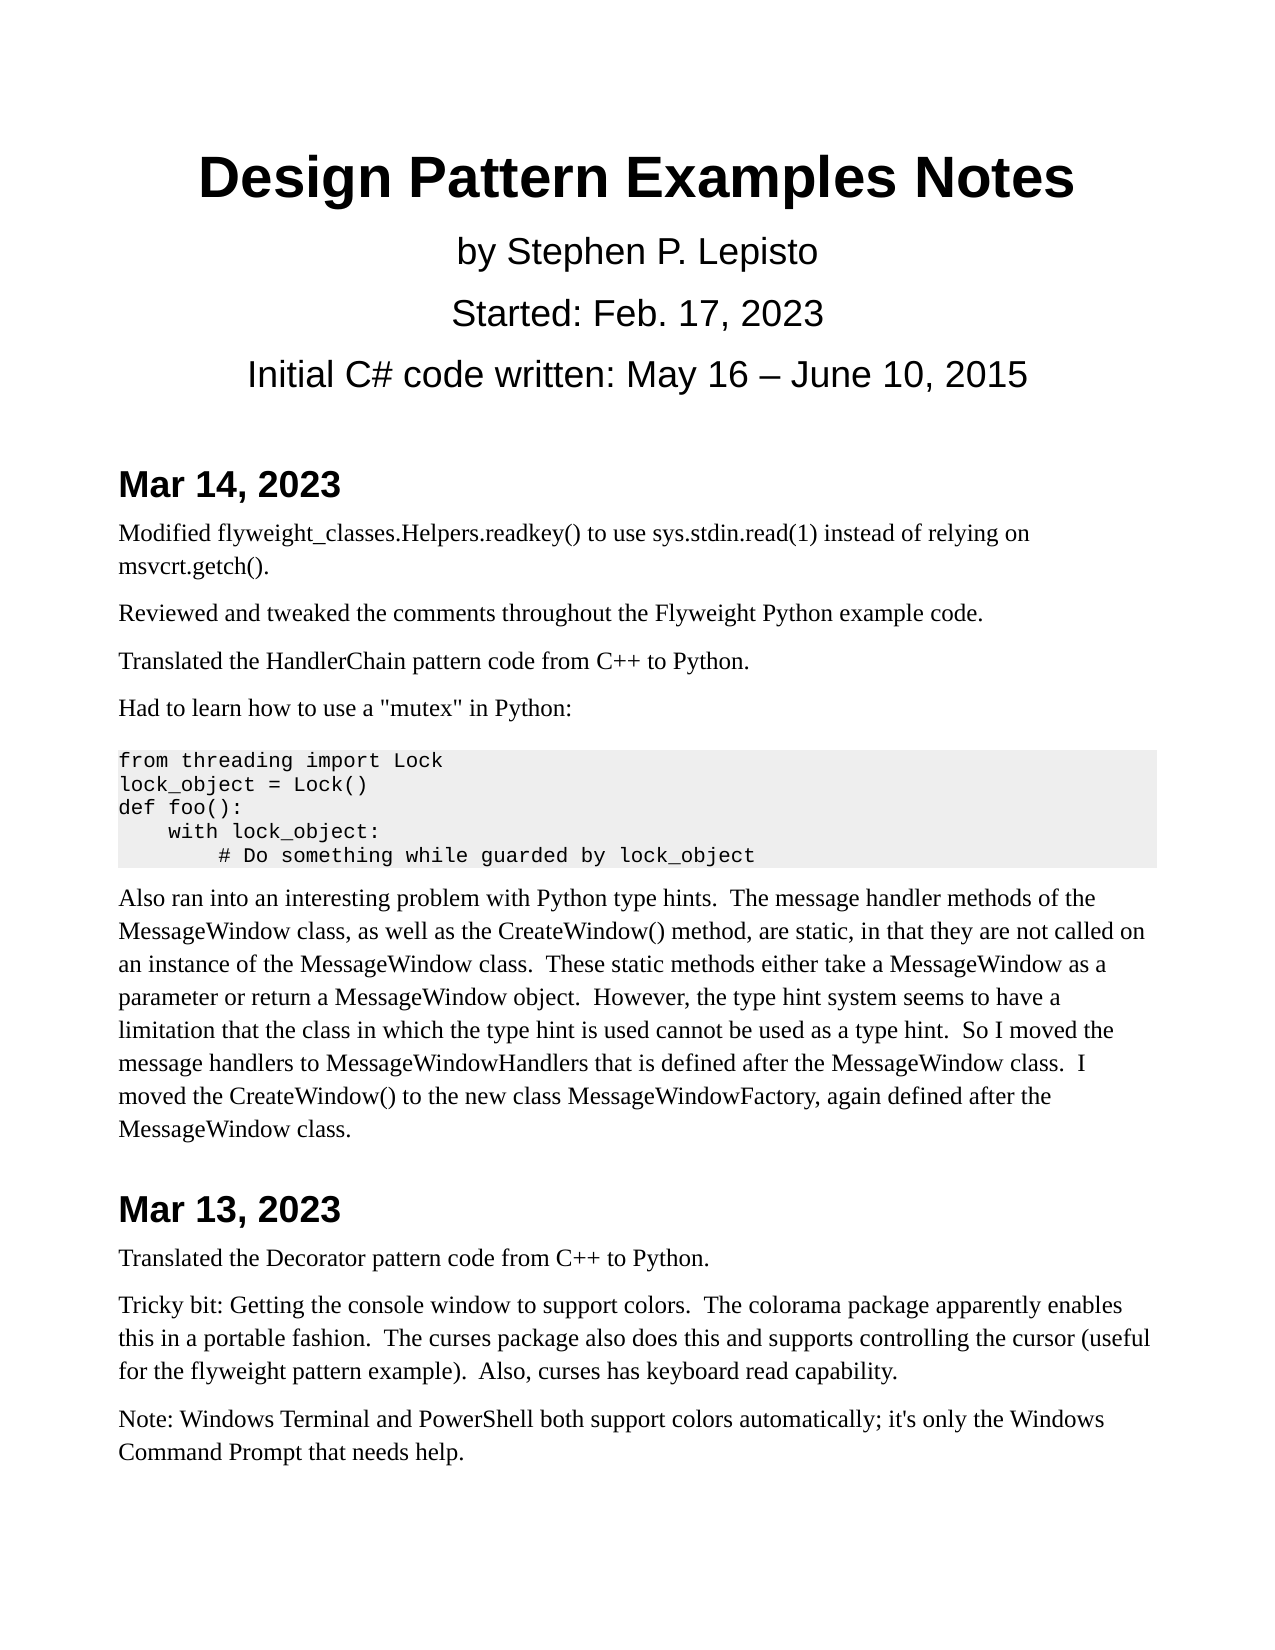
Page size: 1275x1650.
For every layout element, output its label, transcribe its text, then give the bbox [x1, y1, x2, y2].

text with lock_object: [118, 821, 1157, 845]
text Tricky bit: Getting the console window to support colors. The colorama package apparently enables this in a portable fashion. The curses package also does this and supports controlling the cursor (useful for the flyweight pattern example). Also, curses has keyboard read capability. [118, 1290, 1157, 1385]
text Also ran into an interesting problem with Python type hints. The message handler methods of the MessageWindow class, as well as the CreateWindow() method, are static, in that they are not called on an instance of the MessageWindow class. These static methods either take a MessageWindow as a parameter or return a MessageWindow object. However, the type hint system seems to have a limitation that the class in which the type hint is used cannot be used as a type hint. So I moved the message handlers to MessageWindowHandlers that is defined after the MessageWindow class. I moved the CreateWindow() to the new class MessageWindowFactory, again defined after the MessageWindow class. [118, 883, 1157, 1143]
text Translated the HandlerChain pattern code from C++ to Python. [118, 646, 1157, 675]
subtitle Mar 13, 2023 [118, 1187, 1157, 1230]
text Modified flyweight_classes.Helpers.readkey() to use sys.stdin.read(1) instead of relying on msvcrt.getch(). [118, 518, 1157, 579]
subtitle by Stephen P. Lepisto [118, 229, 1157, 272]
text from threading import Lock [118, 750, 1157, 774]
text Had to learn how to use a "mutex" in Python: [118, 693, 1157, 722]
text # Do something while guarded by lock_object [118, 845, 1157, 868]
text def foo(): [118, 797, 1157, 821]
subtitle Started: Feb. 17, 2023 [118, 291, 1157, 334]
title Design Pattern Examples Notes [118, 143, 1157, 210]
text Translated the Decorator pattern code from C++ to Python. [118, 1243, 1157, 1271]
text lock_object = Lock() [118, 774, 1157, 797]
subtitle Mar 14, 2023 [118, 462, 1157, 505]
subtitle Initial C# code written: May 16 – June 10, 2015 [118, 353, 1157, 396]
text Note: Windows Terminal and PowerShell both support colors automatically; it's only the Windows Command Prompt that needs help. [118, 1404, 1157, 1466]
text Reviewed and tweaked the comments throughout the Flyweight Python example code. [118, 598, 1157, 627]
